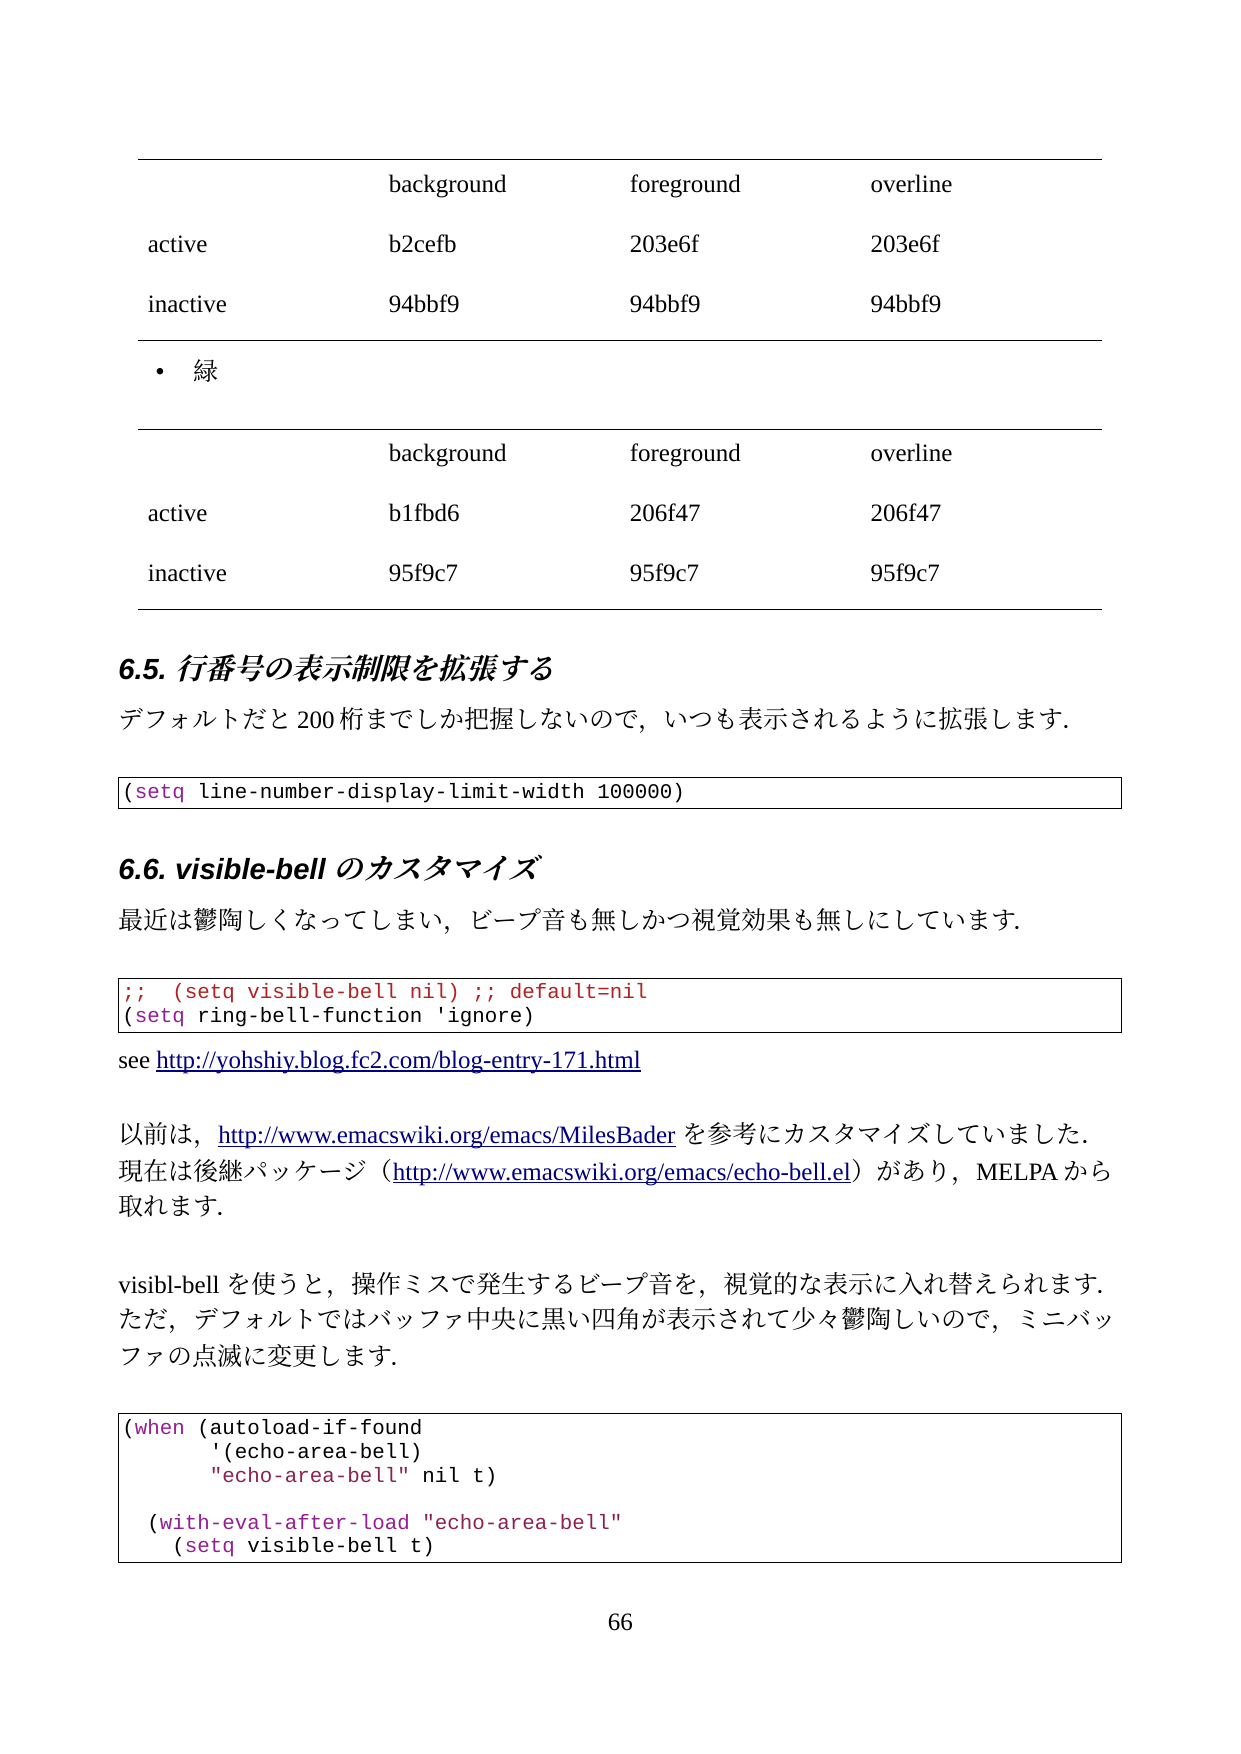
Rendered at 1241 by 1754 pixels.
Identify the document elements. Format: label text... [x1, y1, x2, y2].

text '(echo-area-bell) [119, 1437, 1121, 1461]
subtitle 行番号の表示制限を拡張する [118, 646, 1122, 687]
table_cell 94bbf9 [620, 280, 861, 339]
table_cell 94bbf9 [861, 280, 1102, 339]
table_cell 206f47 [620, 489, 861, 549]
subtitle visible-bell のカスタマイズ [118, 846, 1122, 888]
table_header background [379, 430, 620, 489]
table_cell inactive [138, 280, 379, 339]
table_header overline [861, 160, 1102, 219]
text ;; (setq visible-bell nil) ;; default=nil [119, 979, 1121, 1001]
table_header [138, 430, 379, 489]
text "echo-area-bell" nil t) [119, 1461, 1121, 1484]
text 最近は鬱陶しくなってしまい，ビープ音も無しかつ視覚効果も無しにしています． [118, 900, 1122, 965]
table_header foreground [620, 430, 861, 489]
table_cell 95f9c7 [620, 549, 861, 609]
table_cell 95f9c7 [861, 549, 1102, 609]
text (when (autoload-if-found [119, 1414, 1121, 1437]
text see http://yohshiy.blog.fc2.com/blog-entry-171.html [118, 1045, 1122, 1103]
table_cell active [138, 220, 379, 279]
text (setq line-number-display-limit-width 100000) [119, 778, 1121, 808]
table_cell active [138, 489, 379, 549]
table_cell b2cefb [379, 220, 620, 279]
table_header [138, 160, 379, 219]
table_cell 203e6f [620, 220, 861, 279]
table_header foreground [620, 160, 861, 219]
text デフォルトだと200桁までしか把握しないので，いつも表示されるように拡張します． [118, 700, 1122, 764]
table_cell inactive [138, 549, 379, 609]
table_header background [379, 160, 620, 219]
list [156, 118, 1122, 147]
text (with-eval-after-load "echo-area-bell" [119, 1508, 1121, 1532]
table_cell 95f9c7 [379, 549, 620, 609]
table_header overline [861, 430, 1102, 489]
table_cell 94bbf9 [379, 280, 620, 339]
text (setq ring-bell-function 'ignore) [119, 1001, 1121, 1032]
text visibl-bell を使うと，操作ミスで発生するビープ音を，視覚的な表示に入れ替えられます．ただ，デフォルトではバッファ中央に黒い四角が表示されて少々鬱陶しいので，ミニバッファの点滅に変更します． [118, 1264, 1122, 1401]
table_cell 206f47 [861, 489, 1102, 549]
text (setq visible-bell t) [119, 1532, 1121, 1562]
table_cell b1fbd6 [379, 489, 620, 549]
text 以前は，http://www.emacswiki.org/emacs/MilesBader を参考にカスタマイズしていました．現在は後継パッケージ（http://www.emacswiki.org/emacs/echo-bell.el）があり，MELPAから取れます． [118, 1115, 1122, 1252]
list 緑 [156, 351, 1122, 416]
table_cell 203e6f [861, 220, 1102, 279]
